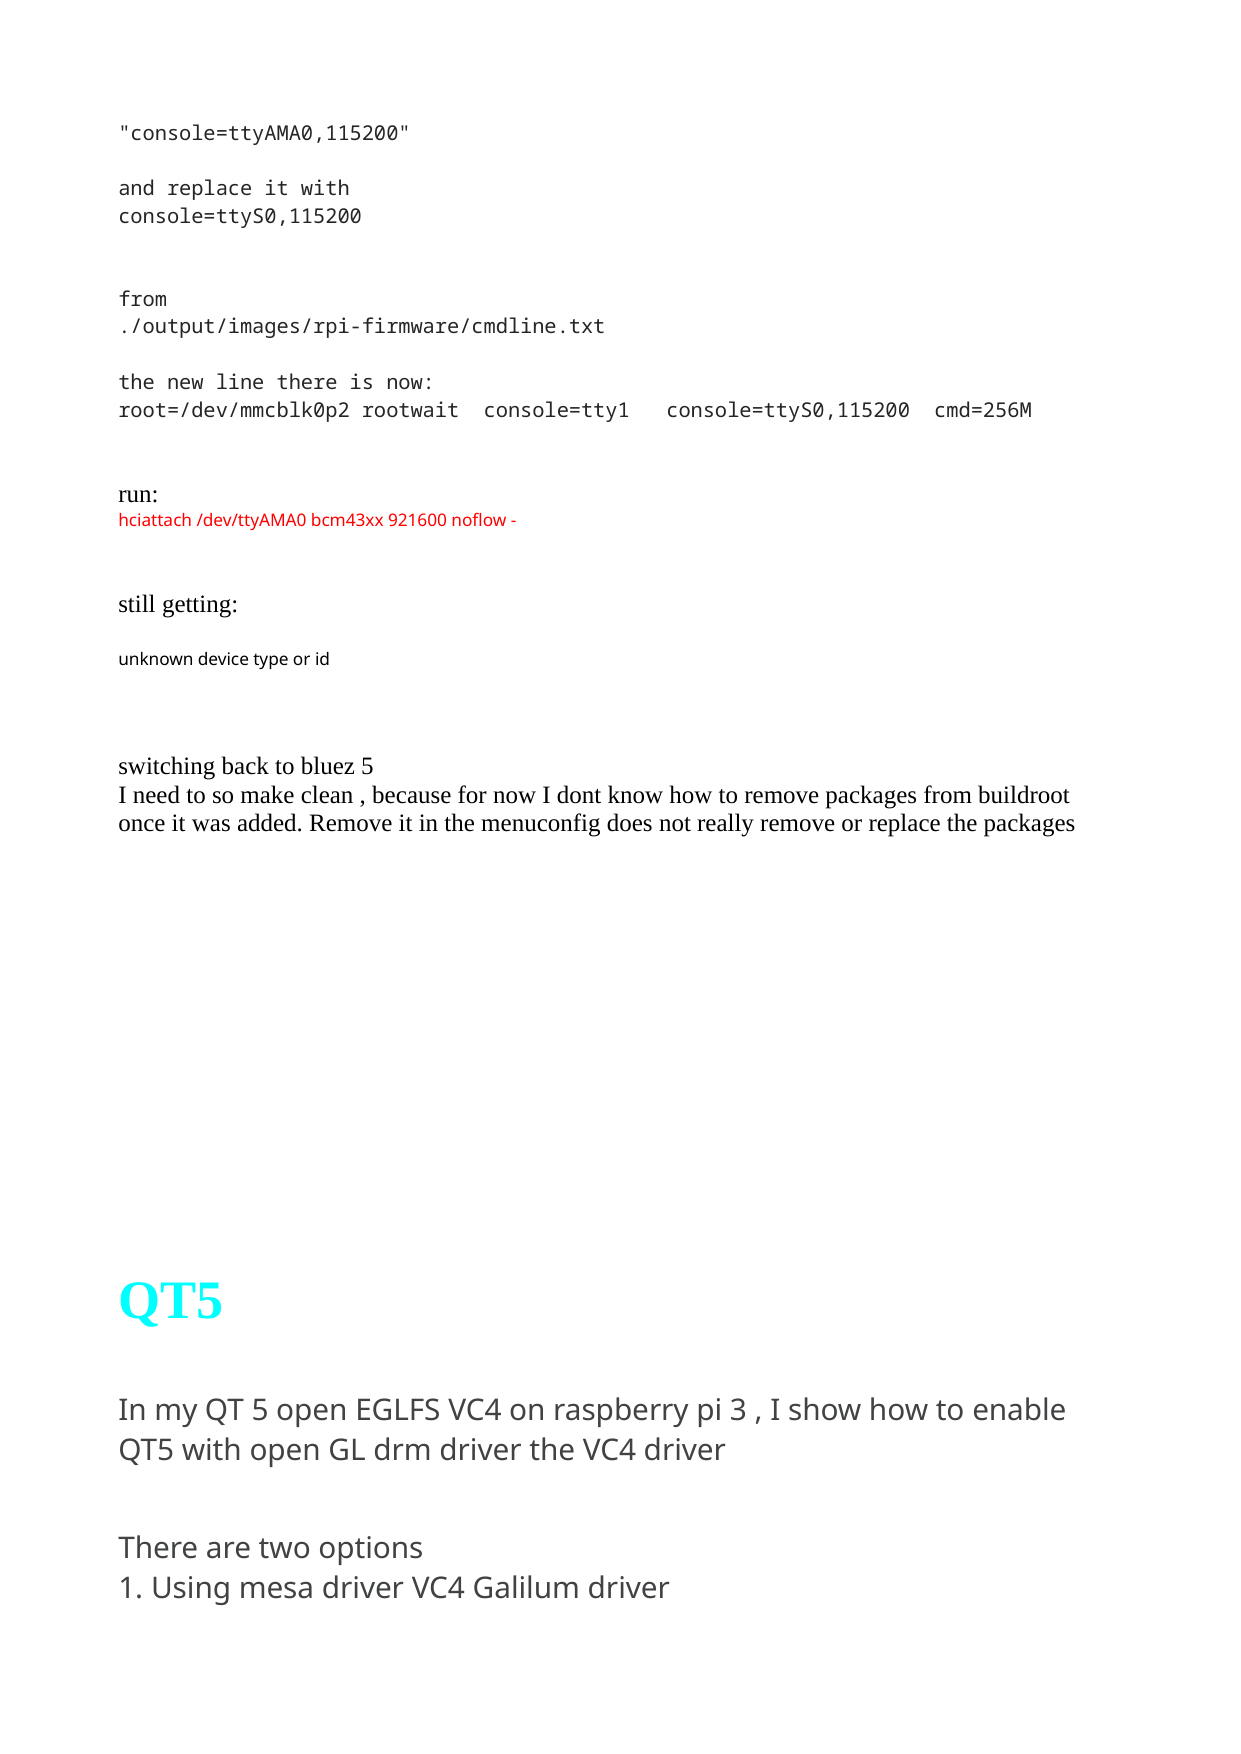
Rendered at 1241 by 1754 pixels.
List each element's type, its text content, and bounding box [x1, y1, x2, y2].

text from [118, 284, 1122, 312]
text ./output/images/rpi-firmware/cmdline.txt [118, 312, 1122, 340]
text and replace it with [118, 173, 1122, 201]
text In my QT 5 open EGLFS VC4 on raspberry pi 3 , I show how to enable QT5 with open GL drm driver the VC4 driver [118, 1388, 1122, 1469]
text "console=ttyAMA0,115200" [118, 118, 1122, 146]
text There are two options [118, 1527, 1122, 1567]
text still getting: [118, 589, 1122, 618]
text unknown device type or id [118, 647, 1122, 670]
text the new line there is now: [118, 367, 1122, 395]
text QT5 [118, 1268, 1122, 1331]
text hciattach /dev/ttyAMA0 bcm43xx 921600 noflow - [118, 508, 1122, 532]
text root=/dev/mmcblk0p2 rootwait console=tty1 console=ttyS0,115200 cmd=256M [118, 395, 1122, 423]
text console=ttyS0,115200 [118, 201, 1122, 229]
text switching back to bluez 5 [118, 751, 1122, 780]
text run: [118, 479, 1122, 508]
text I need to so make clean , because for now I dont know how to remove packages from buildroot once it was added. Remove it in the menuconfig does not really remove or replace the packages [118, 780, 1122, 837]
text 1. Using mesa driver VC4 Galilum driver [118, 1567, 1122, 1607]
